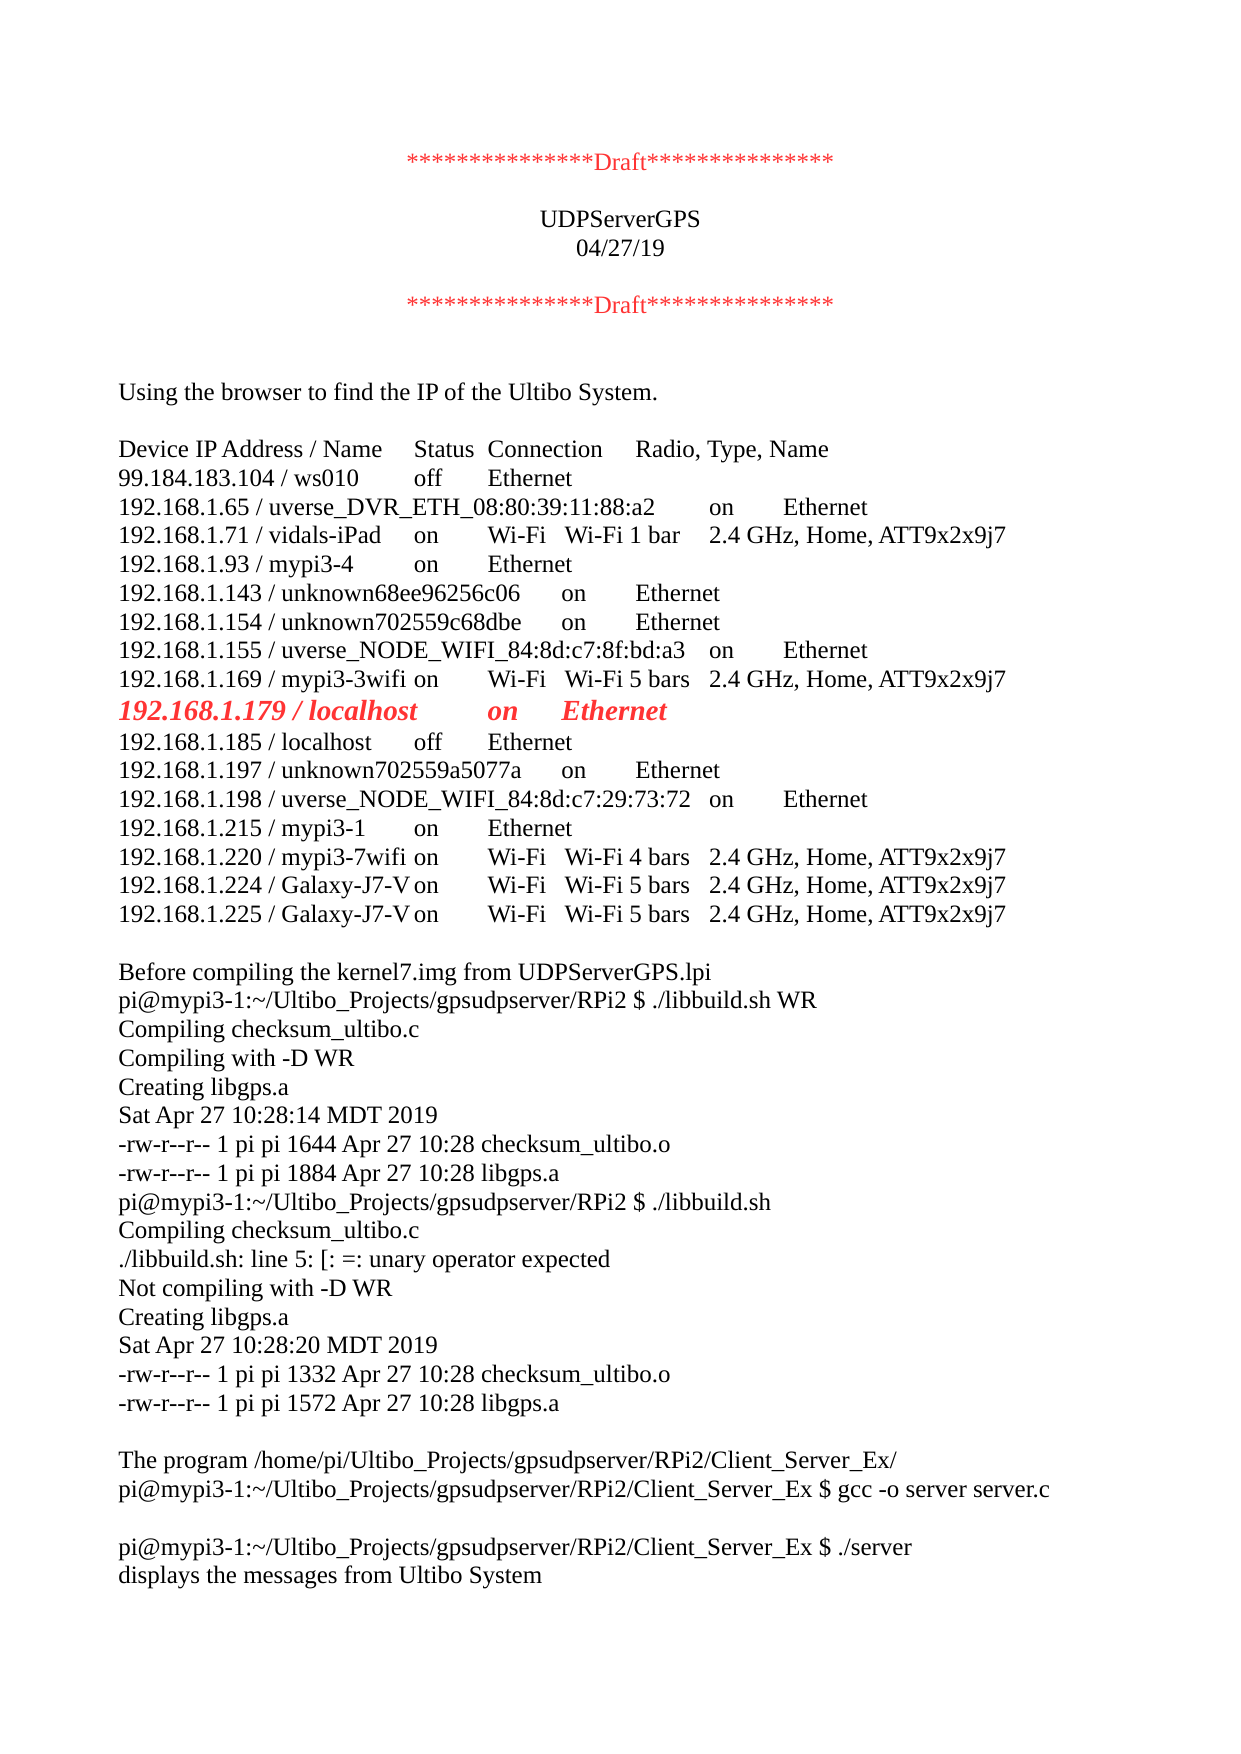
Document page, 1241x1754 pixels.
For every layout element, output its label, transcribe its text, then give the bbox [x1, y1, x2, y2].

text ***************Draft*************** [118, 147, 1122, 176]
text 04/27/19 [118, 233, 1122, 262]
text Before compiling the kernel7.img from UDPServerGPS.lpi [118, 957, 1122, 985]
text pi@mypi3-1:~/Ultibo_Projects/gpsudpserver/RPi2 $ ./libbuild.sh [118, 1187, 1122, 1215]
text 99.184.183.104 / ws010 off Ethernet [118, 463, 1122, 492]
text 192.168.1.65 / uverse_DVR_ETH_08:80:39:11:88:a2 on Ethernet [118, 492, 1122, 521]
text 192.168.1.197 / unknown702559a5077a on Ethernet [118, 755, 1122, 784]
text 192.168.1.169 / mypi3-3wifi on Wi-Fi Wi-Fi 5 bars 2.4 GHz, Home, ATT9x2x9j7 [118, 664, 1122, 693]
text 192.168.1.71 / vidals-iPad on Wi-Fi Wi-Fi 1 bar 2.4 GHz, Home, ATT9x2x9j7 [118, 521, 1122, 549]
text -rw-r--r-- 1 pi pi 1572 Apr 27 10:28 libgps.a [118, 1388, 1122, 1417]
text 192.168.1.179 / localhost on Ethernet [118, 693, 1122, 727]
text Creating libgps.a [118, 1072, 1122, 1100]
text Compiling checksum_ultibo.c [118, 1215, 1122, 1244]
text Not compiling with -D WR [118, 1273, 1122, 1302]
text 192.168.1.93 / mypi3-4 on Ethernet [118, 549, 1122, 578]
text UDPServerGPS [118, 204, 1122, 233]
text -rw-r--r-- 1 pi pi 1332 Apr 27 10:28 checksum_ultibo.o [118, 1359, 1122, 1388]
text pi@mypi3-1:~/Ultibo_Projects/gpsudpserver/RPi2 $ ./libbuild.sh WR [118, 985, 1122, 1014]
text Compiling checksum_ultibo.c [118, 1014, 1122, 1043]
text 192.168.1.225 / Galaxy-J7-V on Wi-Fi Wi-Fi 5 bars 2.4 GHz, Home, ATT9x2x9j7 [118, 899, 1122, 928]
text displays the messages from Ultibo System [118, 1560, 1122, 1589]
text 192.168.1.185 / localhost off Ethernet [118, 727, 1122, 755]
text Using the browser to find the IP of the Ultibo System. [118, 377, 1122, 406]
text 192.168.1.143 / unknown68ee96256c06 on Ethernet [118, 578, 1122, 607]
text -rw-r--r-- 1 pi pi 1644 Apr 27 10:28 checksum_ultibo.o [118, 1129, 1122, 1158]
text ***************Draft*************** [118, 291, 1122, 319]
text The program /home/pi/Ultibo_Projects/gpsudpserver/RPi2/Client_Server_Ex/ [118, 1445, 1122, 1474]
text 192.168.1.155 / uverse_NODE_WIFI_84:8d:c7:8f:bd:a3 on Ethernet [118, 636, 1122, 664]
text 192.168.1.224 / Galaxy-J7-V on Wi-Fi Wi-Fi 5 bars 2.4 GHz, Home, ATT9x2x9j7 [118, 870, 1122, 899]
text Device IP Address / Name Status Connection Radio, Type, Name [118, 434, 1122, 463]
text 192.168.1.154 / unknown702559c68dbe on Ethernet [118, 607, 1122, 636]
text ./libbuild.sh: line 5: [: =: unary operator expected [118, 1244, 1122, 1273]
text Sat Apr 27 10:28:14 MDT 2019 [118, 1100, 1122, 1129]
text 192.168.1.215 / mypi3-1 on Ethernet [118, 813, 1122, 842]
text pi@mypi3-1:~/Ultibo_Projects/gpsudpserver/RPi2/Client_Server_Ex $ ./server [118, 1532, 1122, 1560]
text 192.168.1.198 / uverse_NODE_WIFI_84:8d:c7:29:73:72 on Ethernet [118, 784, 1122, 813]
text pi@mypi3-1:~/Ultibo_Projects/gpsudpserver/RPi2/Client_Server_Ex $ gcc -o server server.c [118, 1474, 1122, 1503]
text Creating libgps.a [118, 1302, 1122, 1330]
text 192.168.1.220 / mypi3-7wifi on Wi-Fi Wi-Fi 4 bars 2.4 GHz, Home, ATT9x2x9j7 [118, 842, 1122, 870]
text Compiling with -D WR [118, 1043, 1122, 1072]
text -rw-r--r-- 1 pi pi 1884 Apr 27 10:28 libgps.a [118, 1158, 1122, 1187]
text Sat Apr 27 10:28:20 MDT 2019 [118, 1330, 1122, 1359]
